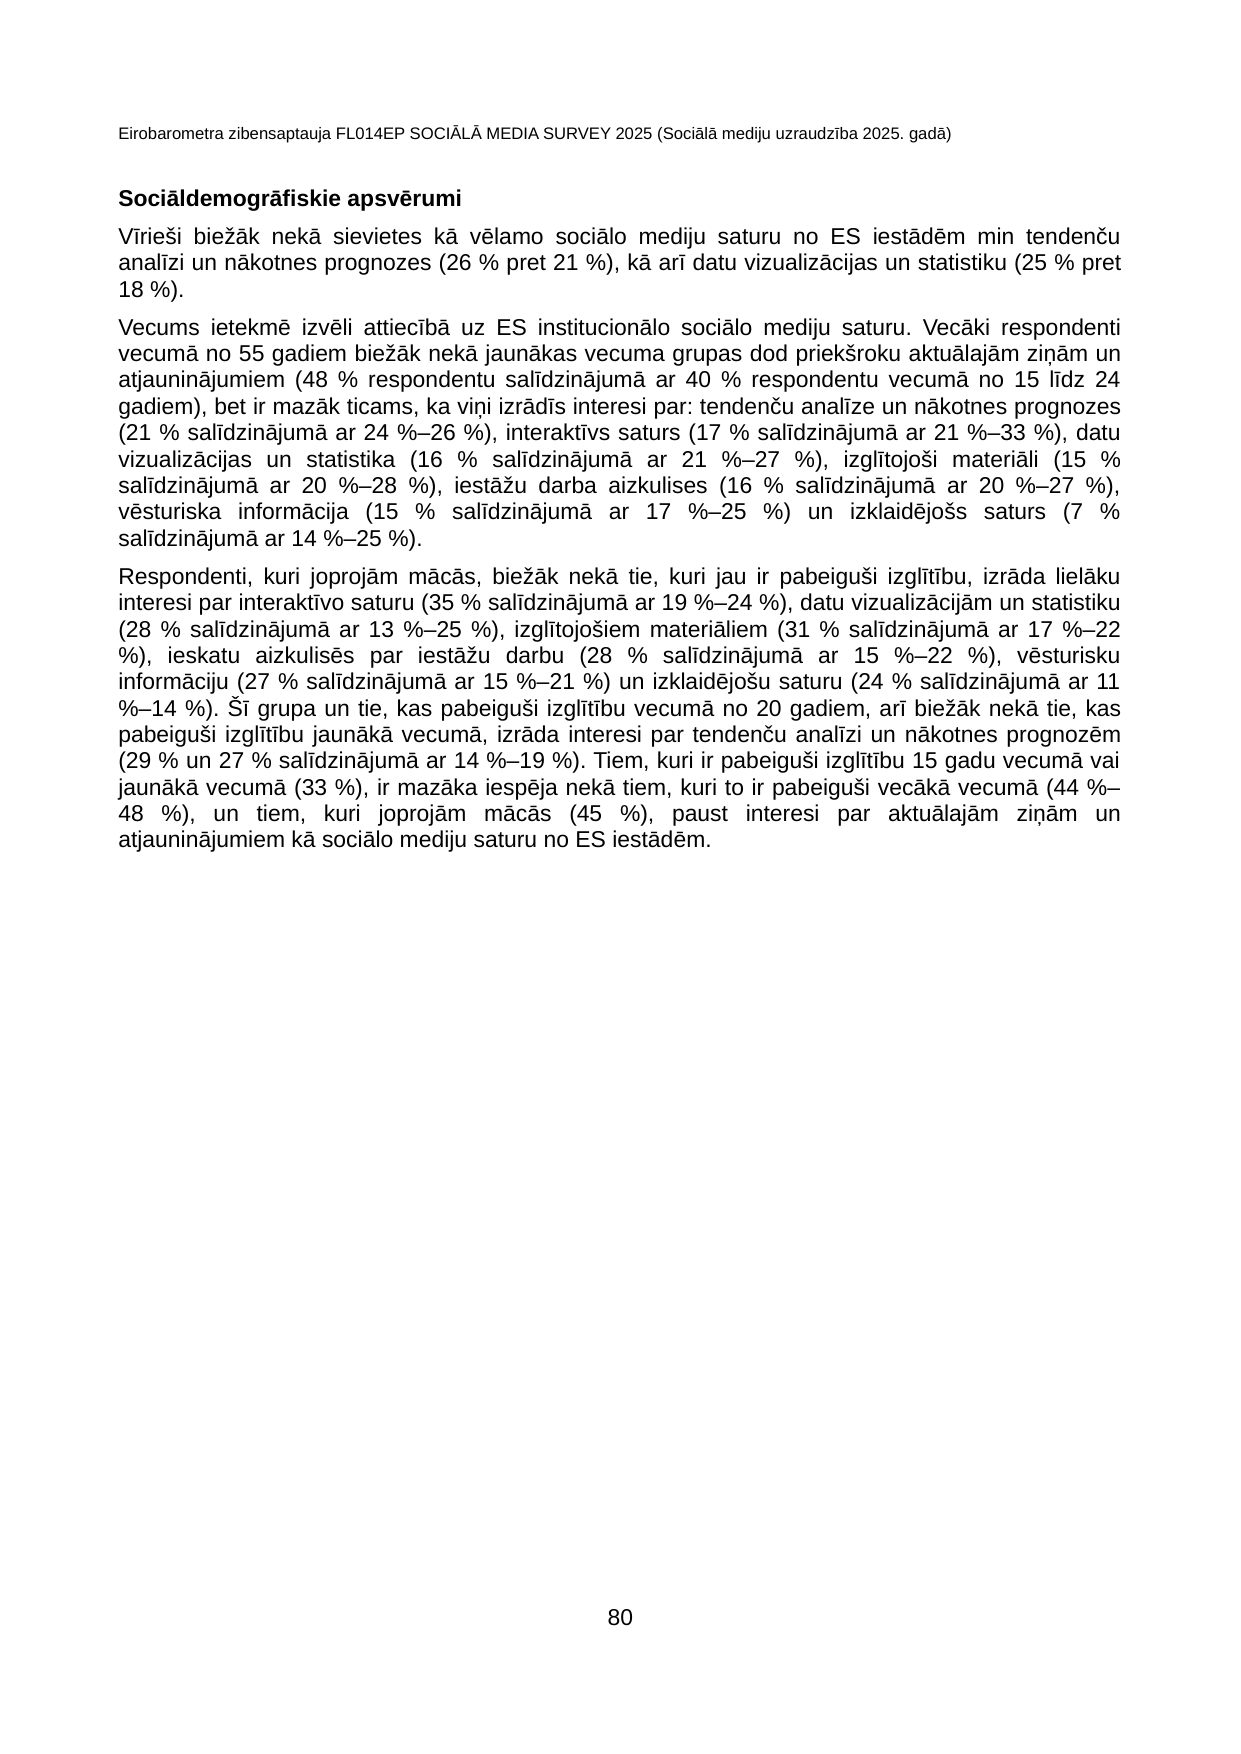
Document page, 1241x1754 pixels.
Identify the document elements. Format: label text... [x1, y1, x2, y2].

text Vecums ietekmē izvēli attiecībā uz ES institucionālo sociālo mediju saturu. Vecāki respondenti vecumā no 55 gadiem biežāk nekā jaunākas vecuma grupas dod priekšroku aktuālajām ziņām un atjauninājumiem (48 % respondentu salīdzinājumā ar 40 % respondentu vecumā no 15 līdz 24 gadiem), bet ir mazāk ticams, ka viņi izrādīs interesi par: tendenču analīze un nākotnes prognozes (21 % salīdzinājumā ar 24 %–26 %), interaktīvs saturs (17 % salīdzinājumā ar 21 %–33 %), datu vizualizācijas un statistika (16 % salīdzinājumā ar 21 %–27 %), izglītojoši materiāli (15 % salīdzinājumā ar 20 %–28 %), iestāžu darba aizkulises (16 % salīdzinājumā ar 20 %–27 %), vēsturiska informācija (15 % salīdzinājumā ar 17 %–25 %) un izklaidējošs saturs (7 % salīdzinājumā ar 14 %–25 %). [118, 314, 1122, 551]
text Sociāldemogrāfiskie apsvērumi [118, 184, 1122, 211]
text Vīrieši biežāk nekā sievietes kā vēlamo sociālo mediju saturu no ES iestādēm min tendenču analīzi un nākotnes prognozes (26 % pret 21 %), kā arī datu vizualizācijas un statistiku (25 % pret 18 %). [118, 223, 1122, 302]
text Respondenti, kuri joprojām mācās, biežāk nekā tie, kuri jau ir pabeiguši izglītību, izrāda lielāku interesi par interaktīvo saturu (35 % salīdzinājumā ar 19 %–24 %), datu vizualizācijām un statistiku (28 % salīdzinājumā ar 13 %–25 %), izglītojošiem materiāliem (31 % salīdzinājumā ar 17 %–22 %), ieskatu aizkulisēs par iestāžu darbu (28 % salīdzinājumā ar 15 %–22 %), vēsturisku informāciju (27 % salīdzinājumā ar 15 %–21 %) un izklaidējošu saturu (24 % salīdzinājumā ar 11 %–14 %). Šī grupa un tie, kas pabeiguši izglītību vecumā no 20 gadiem, arī biežāk nekā tie, kas pabeiguši izglītību jaunākā vecumā, izrāda interesi par tendenču analīzi un nākotnes prognozēm (29 % un 27 % salīdzinājumā ar 14 %–19 %). Tiem, kuri ir pabeiguši izglītību 15 gadu vecumā vai jaunākā vecumā (33 %), ir mazāka iespēja nekā tiem, kuri to ir pabeiguši vecākā vecumā (44 %–48 %), un tiem, kuri joprojām mācās (45 %), paust interesi par aktuālajām ziņām un atjauninājumiem kā sociālo mediju saturu no ES iestādēm. [118, 563, 1122, 853]
